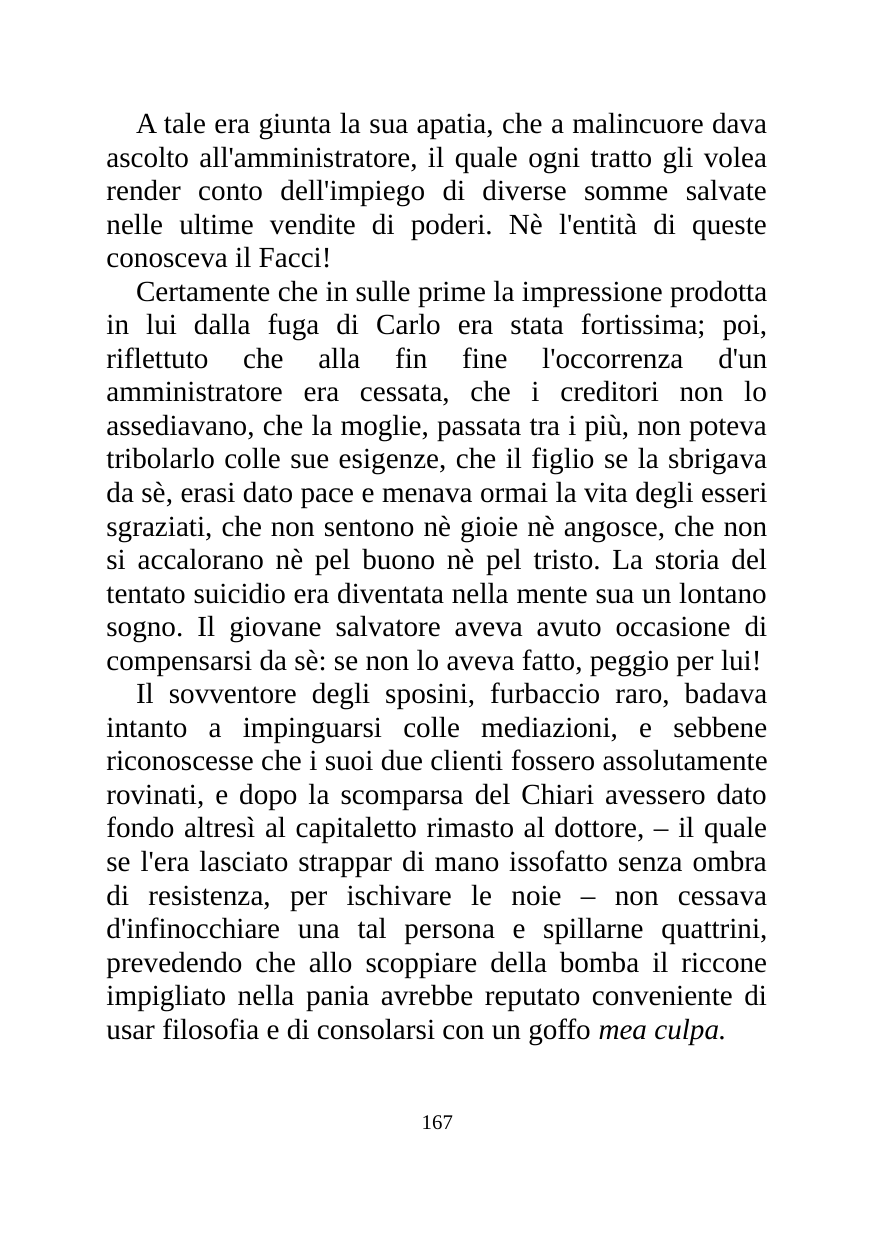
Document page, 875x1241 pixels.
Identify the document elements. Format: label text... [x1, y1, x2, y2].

text A tale era giunta la sua apatia, che a malincuore dava ascolto all'amministratore, il quale ogni tratto gli volea render conto dell'impiego di diverse somme salvate nelle ultime vendite di poderi. Nè l'entità di queste conosceva il Facci! [106, 106, 768, 274]
text Il sovventore degli sposini, furbaccio raro, badava intanto a impinguarsi colle mediazioni, e sebbene riconoscesse che i suoi due clienti fossero assolutamente rovinati, e dopo la scomparsa del Chiari avessero dato fondo altresì al capitaletto rimasto al dottore, – il quale se l'era lasciato strappar di mano issofatto senza ombra di resistenza, per ischivare le noie – non cessava d'infinocchiare una tal persona e spillarne quattrini, prevedendo che allo scoppiare della bomba il riccone impigliato nella pania avrebbe reputato conveniente di usar filosofia e di consolarsi con un goffo mea culpa. [106, 676, 768, 1045]
text Certamente che in sulle prime la impressione prodotta in lui dalla fuga di Carlo era stata fortissima; poi, riflettuto che alla fin fine l'occorrenza d'un amministratore era cessata, che i creditori non lo assediavano, che la moglie, passata tra i più, non poteva tribolarlo colle sue esigenze, che il figlio se la sbrigava da sè, erasi dato pace e menava ormai la vita degli esseri sgraziati, che non sentono nè gioie nè angosce, che non si accalorano nè pel buono nè pel tristo. La storia del tentato suicidio era diventata nella mente sua un lontano sogno. Il giovane salvatore aveva avuto occasione di compensarsi da sè: se non lo aveva fatto, peggio per lui! [106, 274, 768, 676]
